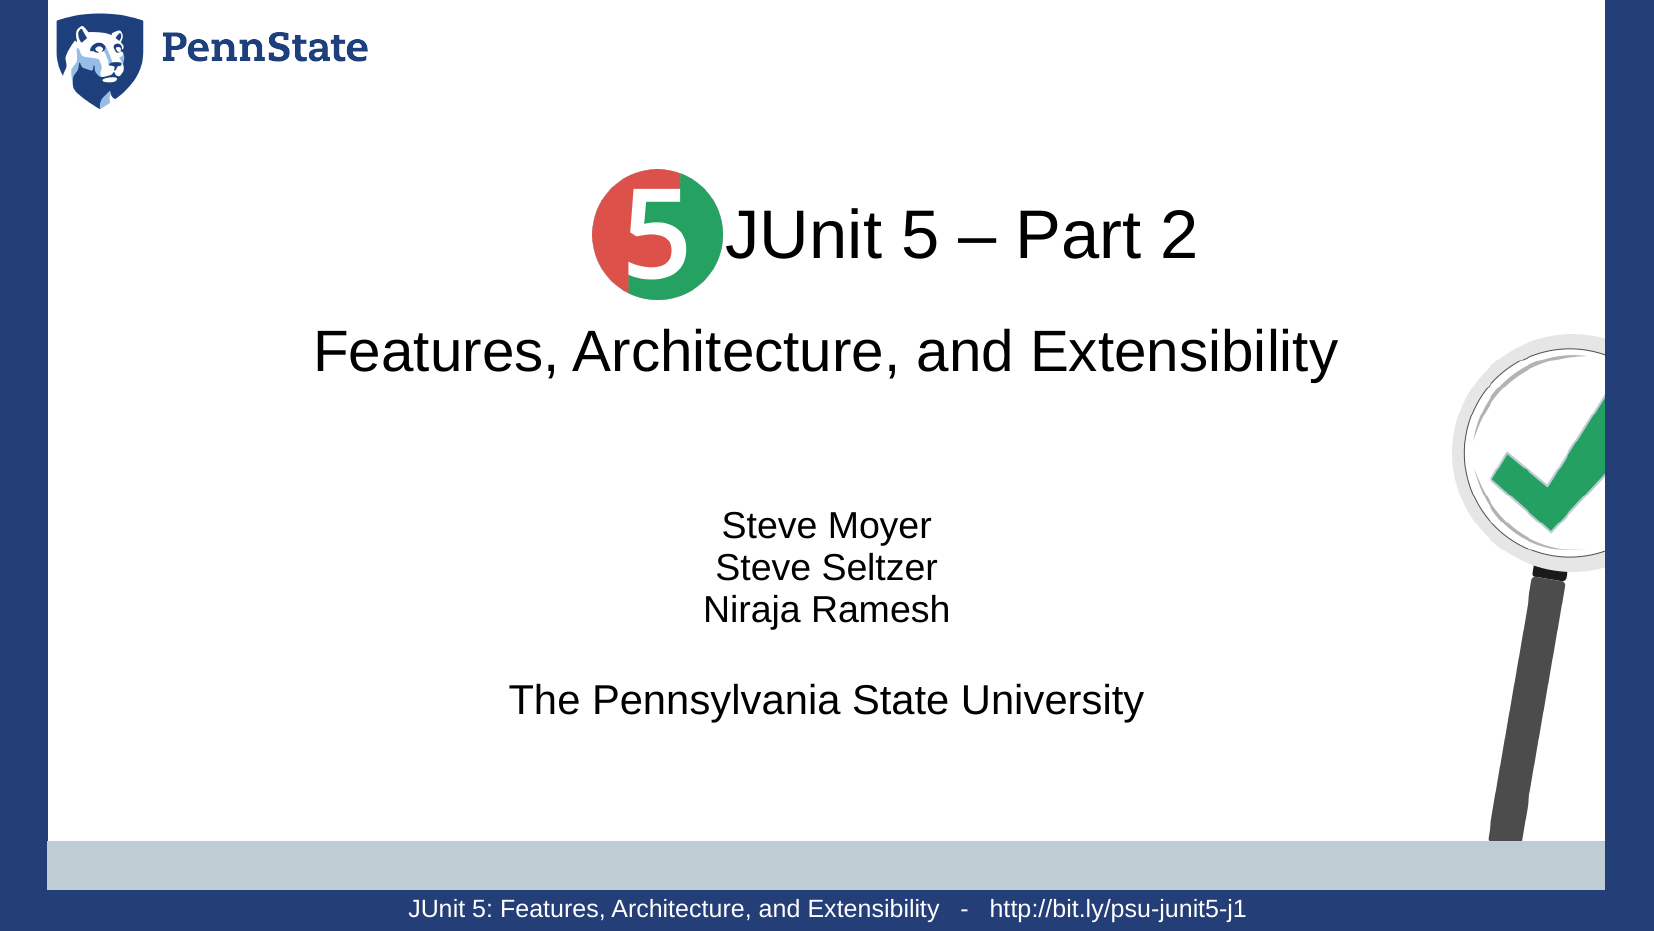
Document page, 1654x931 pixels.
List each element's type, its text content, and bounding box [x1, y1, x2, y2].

picture [1452, 334, 1605, 841]
subtitle Steve Moyer Steve Seltzer Niraja Ramesh The Pennsylvania State University [436, 498, 1218, 777]
picture [592, 169, 723, 300]
title JUnit 5 – Part 2 [663, 157, 1262, 286]
title Features, Architecture, and Extensibility [282, 286, 1372, 417]
picture [48, 0, 411, 152]
